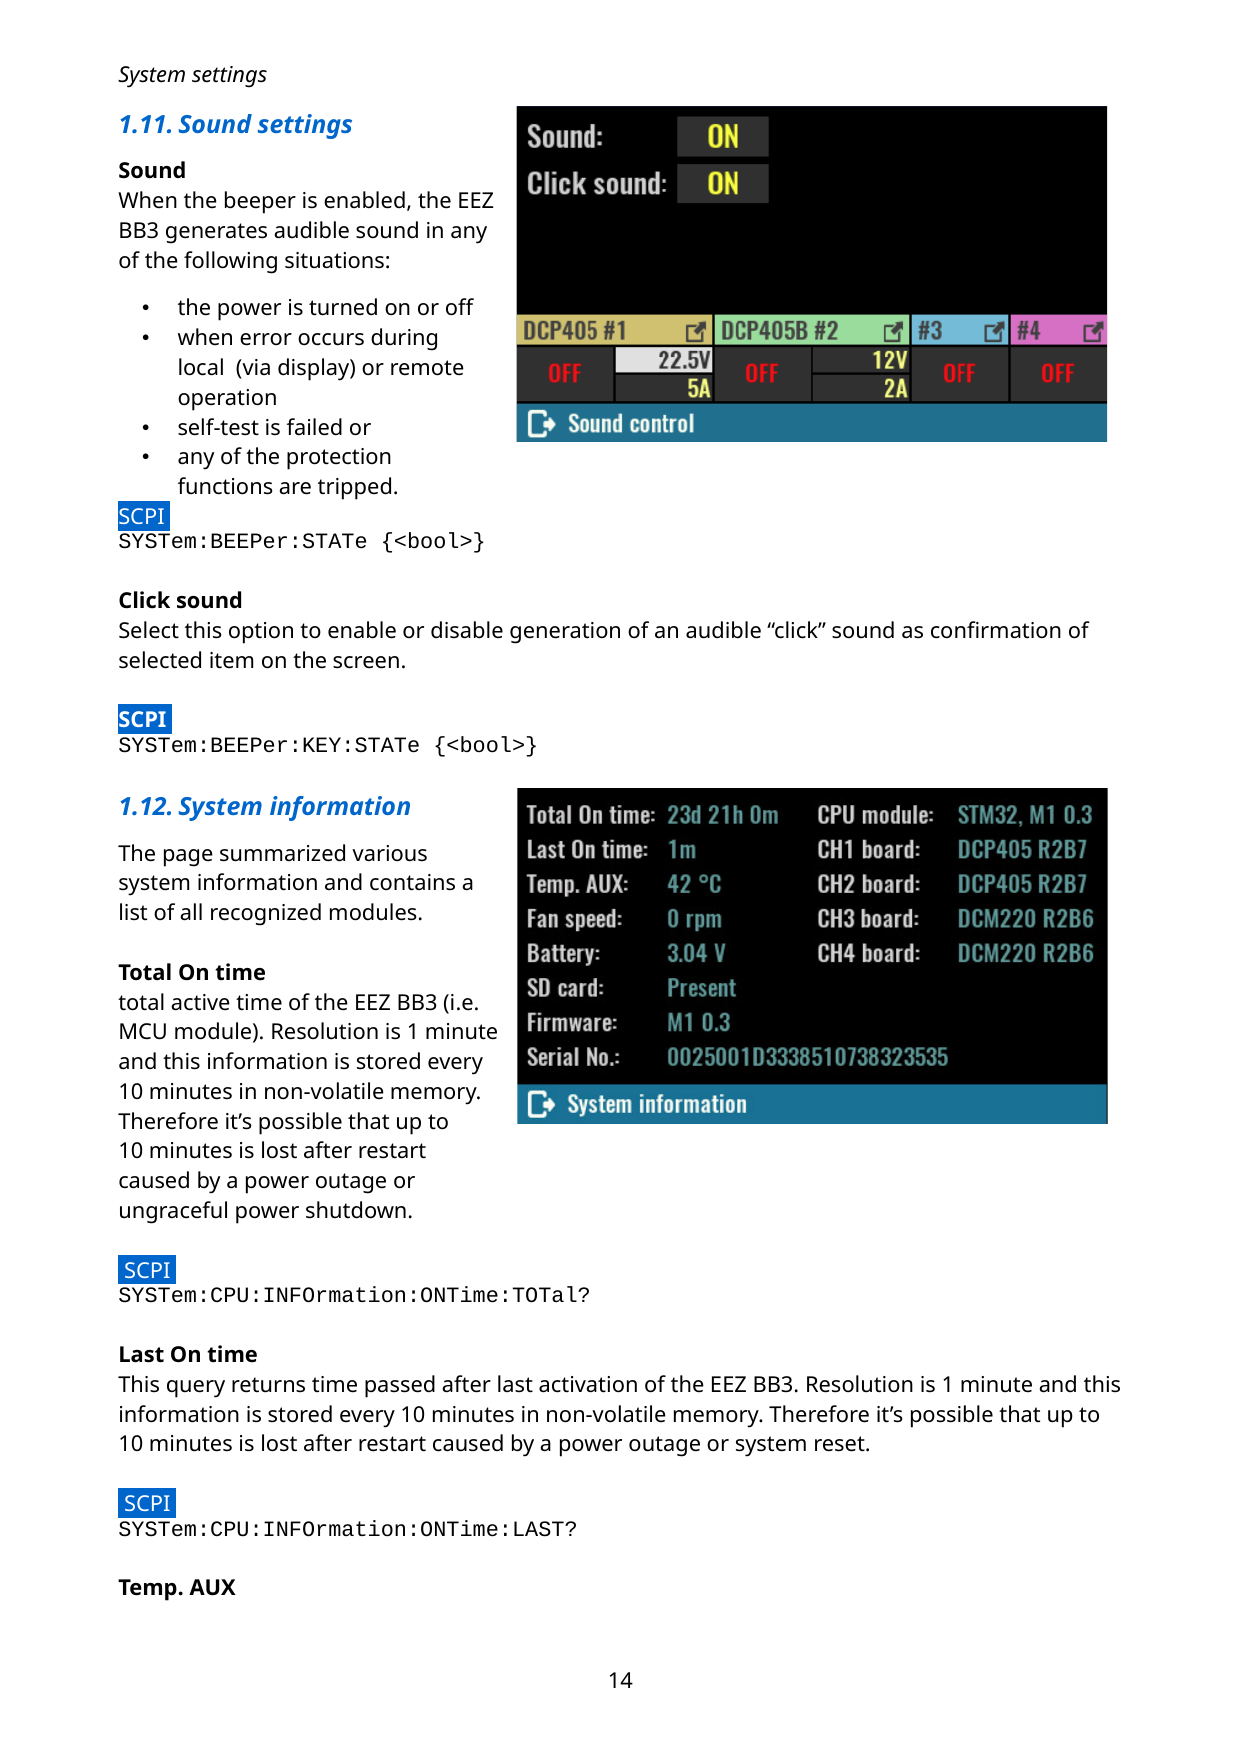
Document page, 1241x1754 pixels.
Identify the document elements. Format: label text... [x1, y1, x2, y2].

text SCPI [118, 1488, 1122, 1518]
text Last On time [118, 1339, 1122, 1369]
text SCPI [118, 1255, 1122, 1284]
text SYSTem:CPU:INFOrmation:ONTime:LAST? [118, 1518, 1122, 1543]
table_header Sound settings Sound When the beeper is enabled, the EEZ BB3 generates audible sound in any of the following situations: the power is turned on or off when error occurs during local (via display) or remote operation self-test is failed or any of the protection functions are tripped. [118, 107, 501, 501]
text This query returns time passed after last activation of the EEZ BB3. Resolution is 1 minute and this information is stored every 10 minutes in non-volatile memory. Therefore it’s possible that up to 10 minutes is lost after restart caused by a power outage or system reset. [118, 1369, 1122, 1458]
text SYSTem:CPU:INFOrmation:ONTime:TOTal? [118, 1284, 1122, 1309]
table_header [501, 107, 1123, 501]
table_header [502, 789, 1123, 1255]
text Temp. AUX [118, 1572, 1122, 1602]
table_header System information The page summarized various system information and contains a list of all recognized modules. Total On time total active time of the EEZ BB3 (i.e. MCU module). Resolution is 1 minute and this information is stored every 10 minutes in non-volatile memory. Therefore it’s possible that up to 10 minutes is lost after restart caused by a power outage or ungraceful power shutdown. [118, 789, 502, 1255]
picture [516, 106, 1108, 442]
picture [517, 788, 1108, 1124]
table_cell SCPI SYSTem:BEEPer:STATe {<bool>} Click sound Select this option to enable or disable generation of an audible “click” sound as confirmation of selected item on the screen. SCPI SYSTem:BEEPer:KEY:STATe {<bool>} [118, 501, 1123, 759]
